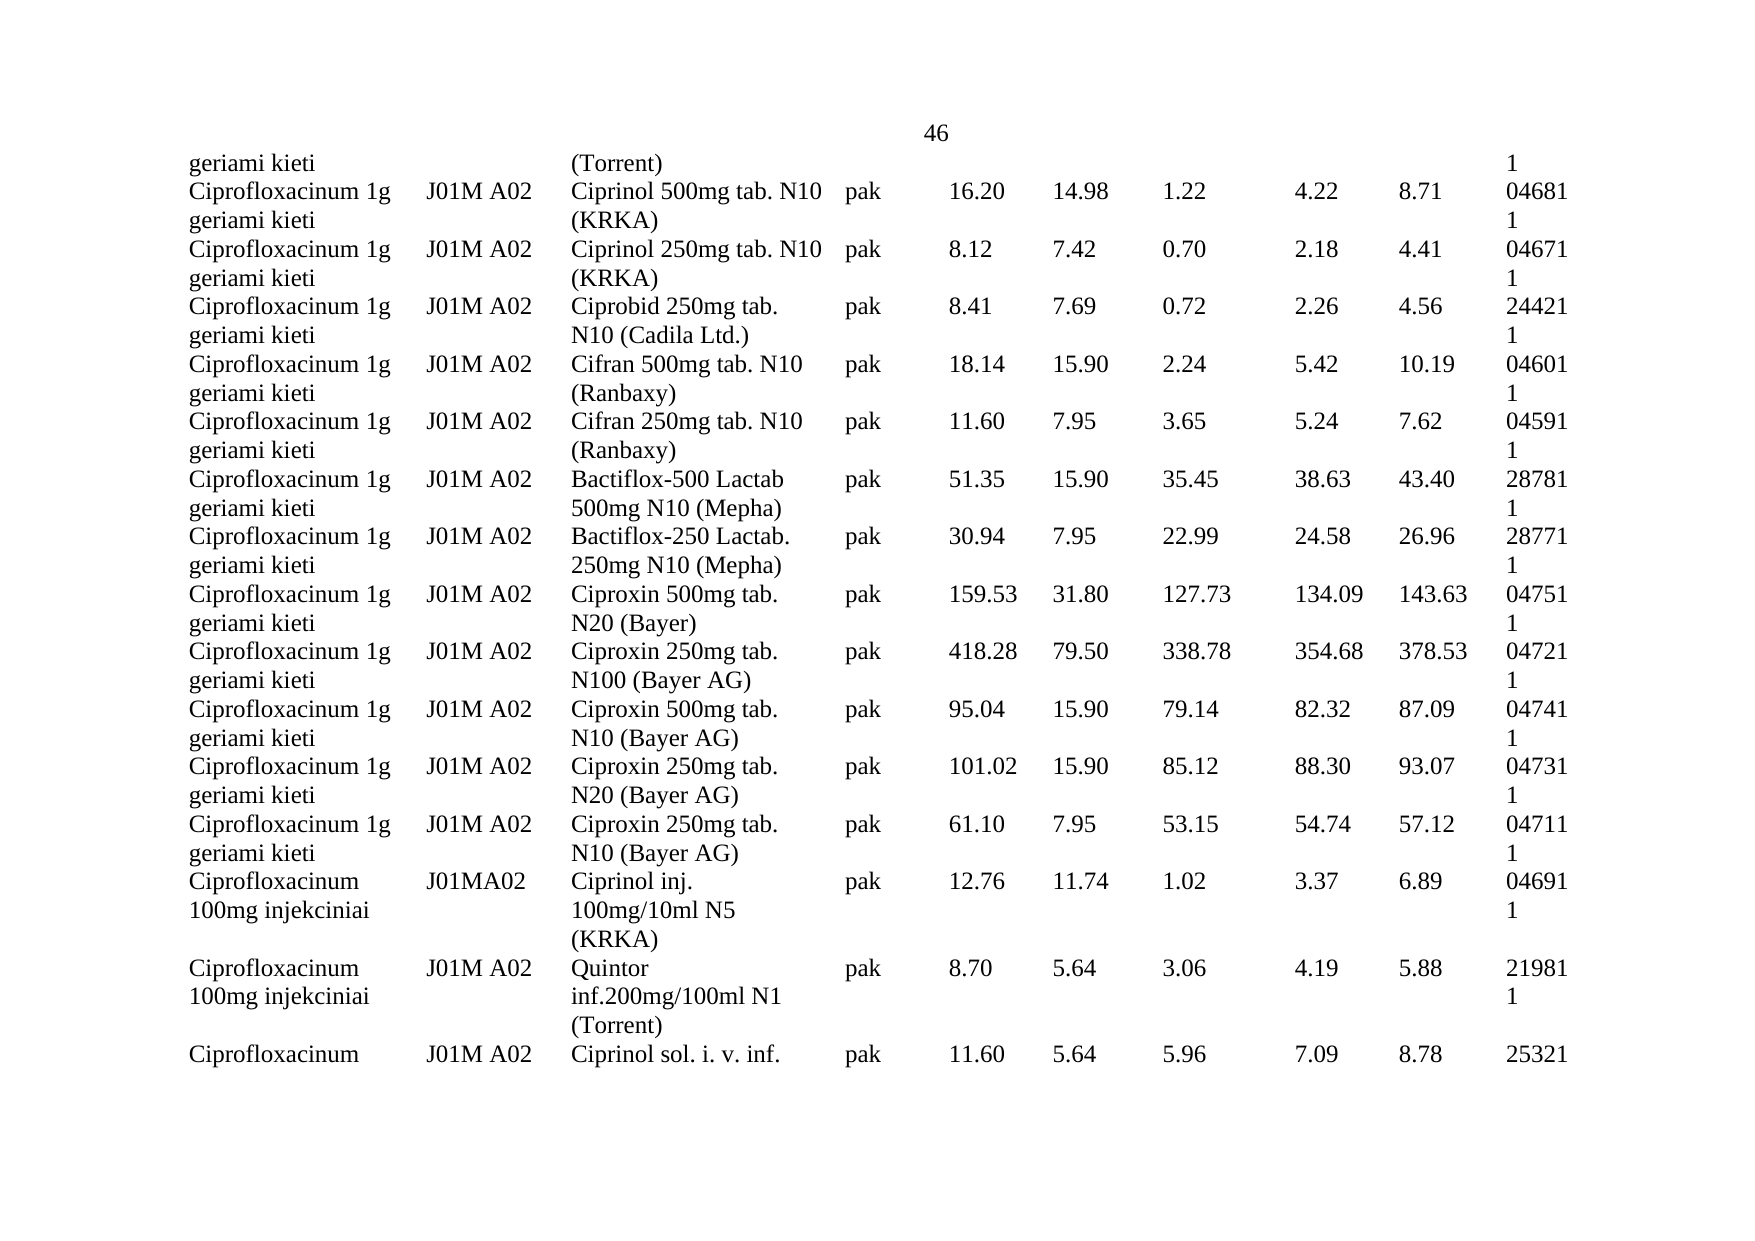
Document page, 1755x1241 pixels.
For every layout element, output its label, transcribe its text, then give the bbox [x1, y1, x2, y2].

table_cell 5.88 [1388, 953, 1494, 1039]
table_cell 26.96 [1388, 521, 1494, 579]
table_cell [1589, 234, 1595, 291]
table_cell 127.73 [1151, 579, 1283, 636]
table_cell 7.95 [1041, 809, 1151, 866]
table_cell [1388, 148, 1494, 176]
table_cell 2.26 [1283, 291, 1387, 349]
table_cell 35.45 [1151, 464, 1283, 521]
table_cell 047111 [1495, 809, 1589, 866]
table_cell pak [834, 406, 937, 464]
table_cell 11.74 [1041, 866, 1151, 953]
table_cell J01M A02 [415, 809, 559, 866]
table_cell pak [834, 809, 937, 866]
table_cell 4.22 [1283, 176, 1387, 234]
table_cell 8.41 [938, 291, 1041, 349]
table_cell Ciproxin 500mg tab. N20 (Bayer) [560, 579, 833, 636]
table_cell Ciprofloxacinum 1g geriami kieti [177, 751, 415, 809]
table_cell [1589, 521, 1595, 579]
table_cell 7.69 [1041, 291, 1151, 349]
table_cell [1041, 148, 1151, 176]
table_cell Ciprobid 250mg tab. N10 (Cadila Ltd.) [560, 291, 833, 349]
table_cell 43.40 [1388, 464, 1494, 521]
table_cell Ciprofloxacinum 100mg injekciniai [177, 866, 415, 953]
table_cell 3.65 [1151, 406, 1283, 464]
table_cell 87.09 [1388, 694, 1494, 751]
table_cell 95.04 [938, 694, 1041, 751]
table_cell [1589, 1039, 1595, 1068]
table_cell 287711 [1495, 521, 1589, 579]
table_cell [1589, 579, 1595, 636]
table_cell 047211 [1495, 636, 1589, 694]
table_cell 046011 [1495, 349, 1589, 406]
table_cell [1589, 809, 1595, 866]
table_cell Ciprinol sol. i. v. inf. [560, 1039, 833, 1068]
table_cell [1589, 406, 1595, 464]
table_cell [1589, 148, 1595, 176]
table_cell Ciprofloxacinum 100mg injekciniai [177, 953, 415, 1039]
table_cell 7.95 [1041, 406, 1151, 464]
table_cell Bactiflox-500 Lactab 500mg N10 (Mepha) [560, 464, 833, 521]
table_cell 79.50 [1041, 636, 1151, 694]
table_cell Ciprofloxacinum 1g geriami kieti [177, 521, 415, 579]
table_cell J01M A02 [415, 521, 559, 579]
table_cell 8.70 [938, 953, 1041, 1039]
table_cell 8.71 [1388, 176, 1494, 234]
table_cell 7.09 [1283, 1039, 1387, 1068]
table_cell Ciprofloxacinum 1g geriami kieti [177, 809, 415, 866]
table_cell pak [834, 176, 937, 234]
table_cell 244211 [1495, 291, 1589, 349]
table_cell [1589, 751, 1595, 809]
table_cell pak [834, 636, 937, 694]
table_cell 338.78 [1151, 636, 1283, 694]
table_cell J01M A02 [415, 406, 559, 464]
table_cell J01M A02 [415, 953, 559, 1039]
table_cell pak [834, 694, 937, 751]
table_cell [1589, 349, 1595, 406]
table_cell 3.06 [1151, 953, 1283, 1039]
table_cell [415, 148, 559, 176]
table_cell 046911 [1495, 866, 1589, 953]
table_cell 5.96 [1151, 1039, 1283, 1068]
table_cell Ciprofloxacinum 1g geriami kieti [177, 636, 415, 694]
table_cell Ciprofloxacinum 1g geriami kieti [177, 291, 415, 349]
table_cell Ciproxin 250mg tab. N100 (Bayer AG) [560, 636, 833, 694]
table_cell 22.99 [1151, 521, 1283, 579]
table_cell 2.18 [1283, 234, 1387, 291]
table_cell [1589, 694, 1595, 751]
table_cell pak [834, 234, 937, 291]
table_cell Ciprinol 500mg tab. N10 (KRKA) [560, 176, 833, 234]
table_cell pak [834, 349, 937, 406]
table_cell 1.22 [1151, 176, 1283, 234]
table_cell 4.56 [1388, 291, 1494, 349]
table_cell 143.63 [1388, 579, 1494, 636]
table_cell Cifran 250mg tab. N10 (Ranbaxy) [560, 406, 833, 464]
table_cell Cifran 500mg tab. N10 (Ranbaxy) [560, 349, 833, 406]
table_cell 61.10 [938, 809, 1041, 866]
table_cell 15.90 [1041, 349, 1151, 406]
table_cell J01M A02 [415, 579, 559, 636]
table_cell 18.14 [938, 349, 1041, 406]
table_cell 15.90 [1041, 694, 1151, 751]
table_cell J01M A02 [415, 751, 559, 809]
table_cell [1589, 464, 1595, 521]
table_cell 10.19 [1388, 349, 1494, 406]
table_cell 31.80 [1041, 579, 1151, 636]
table_cell 14.98 [1041, 176, 1151, 234]
table_cell 4.41 [1388, 234, 1494, 291]
table_cell 047411 [1495, 694, 1589, 751]
table_cell [1589, 176, 1595, 234]
table_cell 11.60 [938, 1039, 1041, 1068]
table_cell 5.64 [1041, 1039, 1151, 1068]
table_cell Bactiflox-250 Lactab. 250mg N10 (Mepha) [560, 521, 833, 579]
table_cell pak [834, 291, 937, 349]
table_cell 287811 [1495, 464, 1589, 521]
table_cell Ciprofloxacinum 1g geriami kieti [177, 349, 415, 406]
table_cell J01M A02 [415, 234, 559, 291]
table_cell 6.89 [1388, 866, 1494, 953]
table_cell Ciprofloxacinum 1g geriami kieti [177, 579, 415, 636]
table_cell 15.90 [1041, 464, 1151, 521]
table_cell J01M A02 [415, 1039, 559, 1068]
table_cell 88.30 [1283, 751, 1387, 809]
table_cell 2.24 [1151, 349, 1283, 406]
table_cell Ciprofloxacinum 1g geriami kieti [177, 176, 415, 234]
table_cell J01M A02 [415, 636, 559, 694]
table_cell 7.62 [1388, 406, 1494, 464]
table_cell Ciprinol inj. 100mg/10ml N5 (KRKA) [560, 866, 833, 953]
table_cell 378.53 [1388, 636, 1494, 694]
table_cell 79.14 [1151, 694, 1283, 751]
table_cell Quintor inf.200mg/100ml N1 (Torrent) [560, 953, 833, 1039]
table_cell geriami kieti [177, 148, 415, 176]
table_cell [1589, 866, 1595, 953]
table_cell 4.19 [1283, 953, 1387, 1039]
table_cell [1589, 636, 1595, 694]
table_cell 7.42 [1041, 234, 1151, 291]
table_cell J01M A02 [415, 176, 559, 234]
table_cell 047311 [1495, 751, 1589, 809]
table_cell [834, 148, 937, 176]
table_cell pak [834, 464, 937, 521]
table_cell Ciproxin 500mg tab. N10 (Bayer AG) [560, 694, 833, 751]
table_cell 0.72 [1151, 291, 1283, 349]
table_cell Ciprofloxacinum 1g geriami kieti [177, 406, 415, 464]
table_cell 3.37 [1283, 866, 1387, 953]
table_cell Ciprinol 250mg tab. N10 (KRKA) [560, 234, 833, 291]
table_cell Ciprofloxacinum [177, 1039, 415, 1068]
table_cell 93.07 [1388, 751, 1494, 809]
table_cell Ciprofloxacinum 1g geriami kieti [177, 464, 415, 521]
table_cell 16.20 [938, 176, 1041, 234]
table_cell Ciproxin 250mg tab. N20 (Bayer AG) [560, 751, 833, 809]
table_cell 57.12 [1388, 809, 1494, 866]
table_cell 159.53 [938, 579, 1041, 636]
table_cell pak [834, 1039, 937, 1068]
table_cell 046711 [1495, 234, 1589, 291]
table_cell 418.28 [938, 636, 1041, 694]
table_cell 8.12 [938, 234, 1041, 291]
table_cell pak [834, 866, 937, 953]
table_cell (Torrent) [560, 148, 833, 176]
table_cell 8.78 [1388, 1039, 1494, 1068]
table_cell 51.35 [938, 464, 1041, 521]
table_cell 85.12 [1151, 751, 1283, 809]
table_cell J01M A02 [415, 291, 559, 349]
table_cell 38.63 [1283, 464, 1387, 521]
table_cell [1283, 148, 1387, 176]
table_cell 219811 [1495, 953, 1589, 1039]
table_cell 82.32 [1283, 694, 1387, 751]
table_cell 25321 [1495, 1039, 1589, 1068]
table_cell 101.02 [938, 751, 1041, 809]
table_cell 046811 [1495, 176, 1589, 234]
table_cell J01M A02 [415, 694, 559, 751]
table_cell 1.02 [1151, 866, 1283, 953]
table_cell pak [834, 751, 937, 809]
table_cell J01M A02 [415, 464, 559, 521]
table_cell [1589, 291, 1595, 349]
table_cell 15.90 [1041, 751, 1151, 809]
table_cell 5.64 [1041, 953, 1151, 1039]
table_cell 1 [1495, 148, 1589, 176]
table_cell 11.60 [938, 406, 1041, 464]
table_cell 54.74 [1283, 809, 1387, 866]
table_cell 047511 [1495, 579, 1589, 636]
table_cell J01MA02 [415, 866, 559, 953]
table_cell [938, 148, 1041, 176]
table_cell pak [834, 521, 937, 579]
table_cell J01M A02 [415, 349, 559, 406]
table_cell [1589, 953, 1595, 1039]
table_cell 30.94 [938, 521, 1041, 579]
table_cell 354.68 [1283, 636, 1387, 694]
table_cell 5.24 [1283, 406, 1387, 464]
table_cell 045911 [1495, 406, 1589, 464]
table_cell pak [834, 953, 937, 1039]
table_cell 134.09 [1283, 579, 1387, 636]
table_cell 0.70 [1151, 234, 1283, 291]
table_cell [1151, 148, 1283, 176]
table_cell 12.76 [938, 866, 1041, 953]
table_cell Ciprofloxacinum 1g geriami kieti [177, 234, 415, 291]
table_cell 53.15 [1151, 809, 1283, 866]
table_cell pak [834, 579, 937, 636]
table_cell 24.58 [1283, 521, 1387, 579]
table_cell Ciproxin 250mg tab. N10 (Bayer AG) [560, 809, 833, 866]
table_cell 7.95 [1041, 521, 1151, 579]
table_cell 5.42 [1283, 349, 1387, 406]
table_cell Ciprofloxacinum 1g geriami kieti [177, 694, 415, 751]
